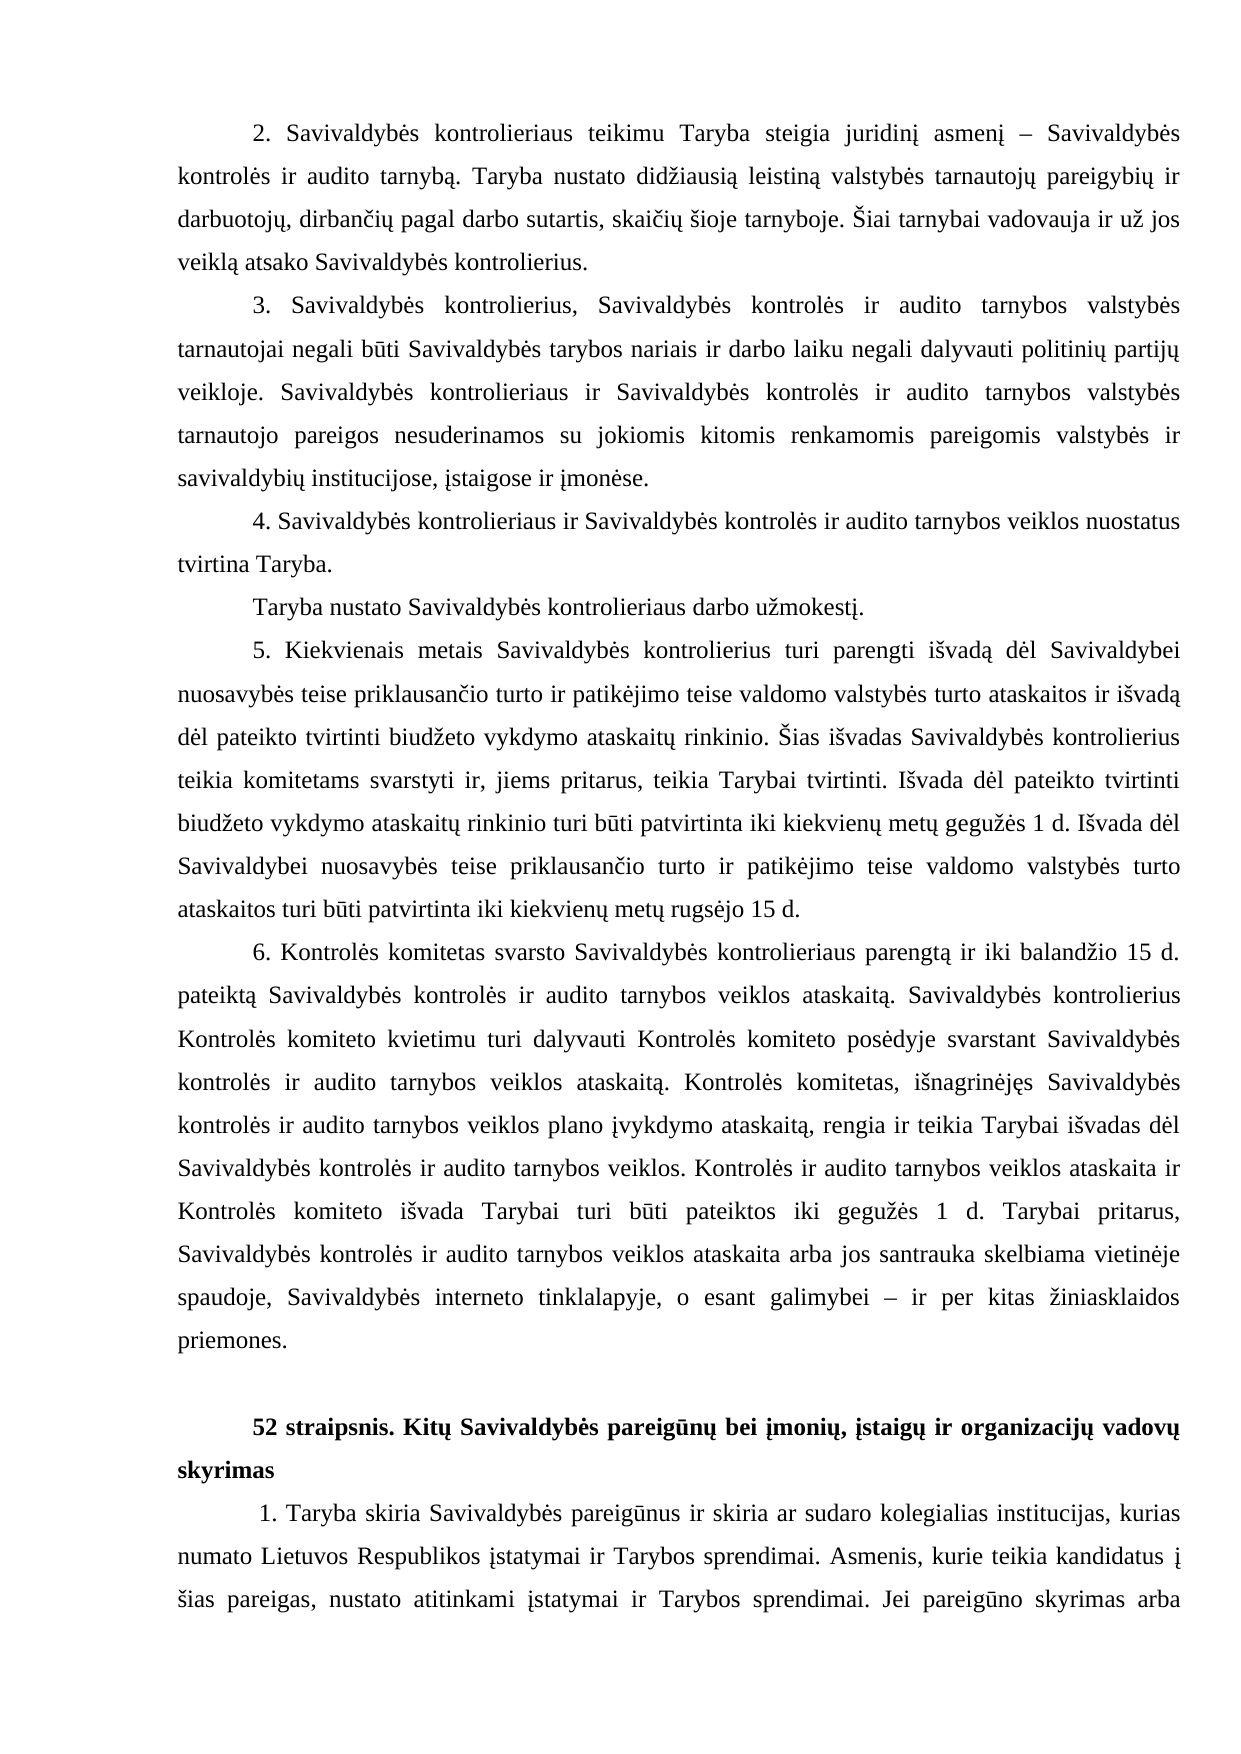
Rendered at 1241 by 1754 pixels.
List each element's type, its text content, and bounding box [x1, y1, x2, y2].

text 1. Taryba skiria Savivaldybės pareigūnus ir skiria ar sudaro kolegialias institucijas, kurias numato Lietuvos Respublikos įstatymai ir Tarybos sprendimai. Asmenis, kurie teikia kandidatus į šias pareigas, nustato atitinkami įstatymai ir Tarybos sprendimai. Jei pareigūno skyrimas arba [177, 1498, 1181, 1613]
text 6. Kontrolės komitetas svarsto Savivaldybės kontrolieriaus parengtą ir iki balandžio 15 d. pateiktą Savivaldybės kontrolės ir audito tarnybos veiklos ataskaitą. Savivaldybės kontrolierius Kontrolės komiteto kvietimu turi dalyvauti Kontrolės komiteto posėdyje svarstant Savivaldybės kontrolės ir audito tarnybos veiklos ataskaitą. Kontrolės komitetas, išnagrinėjęs Savivaldybės kontrolės ir audito tarnybos veiklos plano įvykdymo ataskaitą, rengia ir teikia Tarybai išvadas dėl Savivaldybės kontrolės ir audito tarnybos veiklos. Kontrolės ir audito tarnybos veiklos ataskaita ir Kontrolės komiteto išvada Tarybai turi būti pateiktos iki gegužės 1 d. Tarybai pritarus, Savivaldybės kontrolės ir audito tarnybos veiklos ataskaita arba jos santrauka skelbiama vietinėje spaudoje, Savivaldybės interneto tinklalapyje, o esant galimybei – ir per kitas žiniasklaidos priemones. [177, 937, 1181, 1354]
text 2. Savivaldybės kontrolieriaus teikimu Taryba steigia juridinį asmenį – Savivaldybės kontrolės ir audito tarnybą. Taryba nustato didžiausią leistiną valstybės tarnautojų pareigybių ir darbuotojų, dirbančių pagal darbo sutartis, skaičių šioje tarnyboje. Šiai tarnybai vadovauja ir už jos veiklą atsako Savivaldybės kontrolierius. [177, 118, 1181, 276]
text 52 straipsnis. Kitų Savivaldybės pareigūnų bei įmonių, įstaigų ir organizacijų vadovų skyrimas [177, 1412, 1181, 1484]
text Taryba nustato Savivaldybės kontrolieriaus darbo užmokestį. [177, 592, 1181, 621]
text 5. Kiekvienais metais Savivaldybės kontrolierius turi parengti išvadą dėl Savivaldybei nuosavybės teise priklausančio turto ir patikėjimo teise valdomo valstybės turto ataskaitos ir išvadą dėl pateikto tvirtinti biudžeto vykdymo ataskaitų rinkinio. Šias išvadas Savivaldybės kontrolierius teikia komitetams svarstyti ir, jiems pritarus, teikia Tarybai tvirtinti. Išvada dėl pateikto tvirtinti biudžeto vykdymo ataskaitų rinkinio turi būti patvirtinta iki kiekvienų metų gegužės 1 d. Išvada dėl Savivaldybei nuosavybės teise priklausančio turto ir patikėjimo teise valdomo valstybės turto ataskaitos turi būti patvirtinta iki kiekvienų metų rugsėjo 15 d. [177, 636, 1181, 923]
text 4. Savivaldybės kontrolieriaus ir Savivaldybės kontrolės ir audito tarnybos veiklos nuostatus tvirtina Taryba. [177, 506, 1181, 578]
text 3. Savivaldybės kontrolierius, Savivaldybės kontrolės ir audito tarnybos valstybės tarnautojai negali būti Savivaldybės tarybos nariais ir darbo laiku negali dalyvauti politinių partijų veikloje. Savivaldybės kontrolieriaus ir Savivaldybės kontrolės ir audito tarnybos valstybės tarnautojo pareigos nesuderinamos su jokiomis kitomis renkamomis pareigomis valstybės ir savivaldybių institucijose, įstaigose ir įmonėse. [177, 291, 1181, 492]
